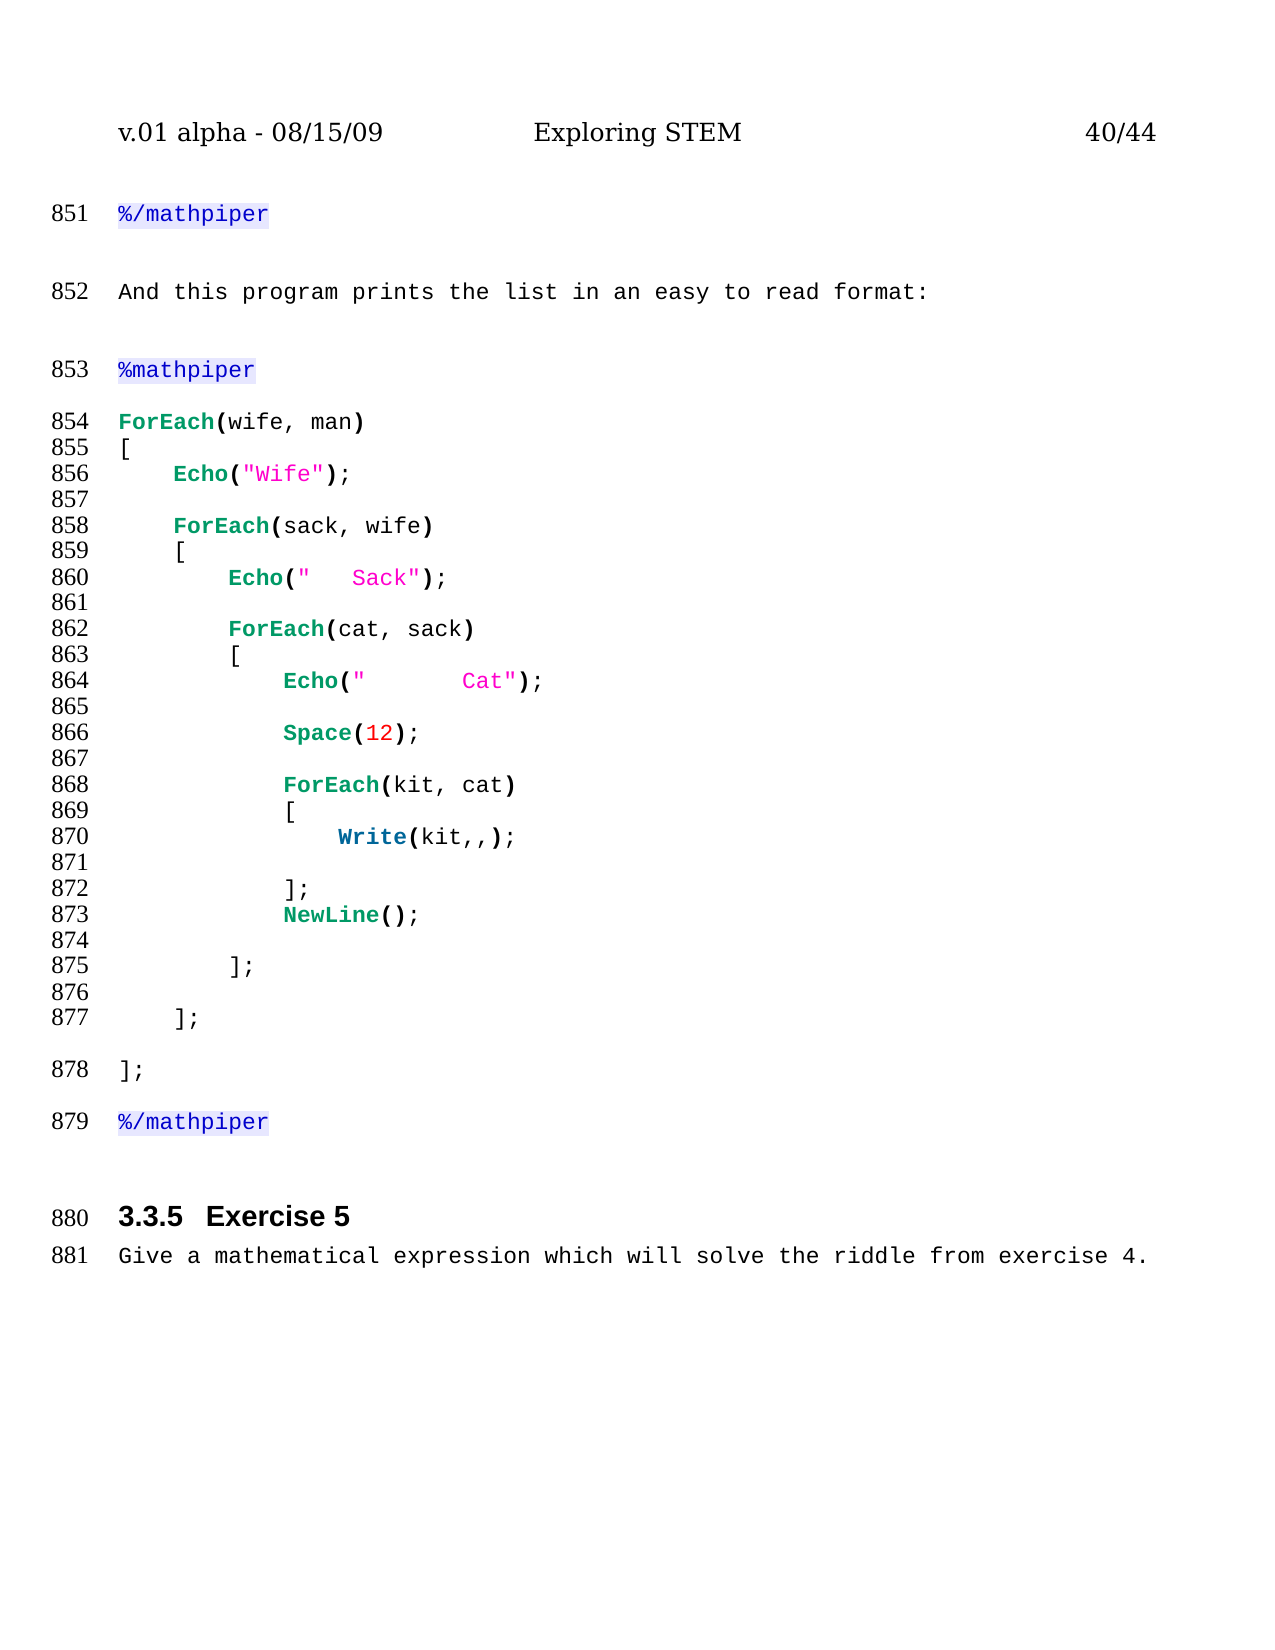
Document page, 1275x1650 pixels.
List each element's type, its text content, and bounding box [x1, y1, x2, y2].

text %mathpiper [118, 358, 1157, 384]
text ForEach(sack, wife) [118, 514, 1157, 540]
text ]; [118, 955, 1157, 981]
text Give a mathematical expression which will solve the riddle from exercise 4. [118, 1244, 1157, 1270]
subtitle Exercise 5 [118, 1199, 1157, 1232]
text Write(kit,,); [118, 825, 1157, 851]
text And this program prints the list in an easy to read format: [118, 281, 1157, 306]
text [ [118, 540, 1157, 566]
text ]; [118, 1059, 1157, 1084]
text Space(12); [118, 721, 1157, 747]
text [ [118, 436, 1157, 462]
text ]; [118, 1007, 1157, 1033]
text [ [118, 644, 1157, 669]
text ForEach(wife, man) [118, 410, 1157, 436]
text Echo("Wife"); [118, 462, 1157, 488]
text ]; [118, 877, 1157, 903]
text %/mathpiper [118, 1111, 1157, 1136]
text NewLine(); [118, 903, 1157, 929]
text %/mathpiper [118, 203, 1157, 229]
text Echo(" Cat"); [118, 669, 1157, 696]
text Echo(" Sack"); [118, 566, 1157, 592]
text [ [118, 799, 1157, 825]
text ForEach(kit, cat) [118, 773, 1157, 799]
text ForEach(cat, sack) [118, 618, 1157, 644]
